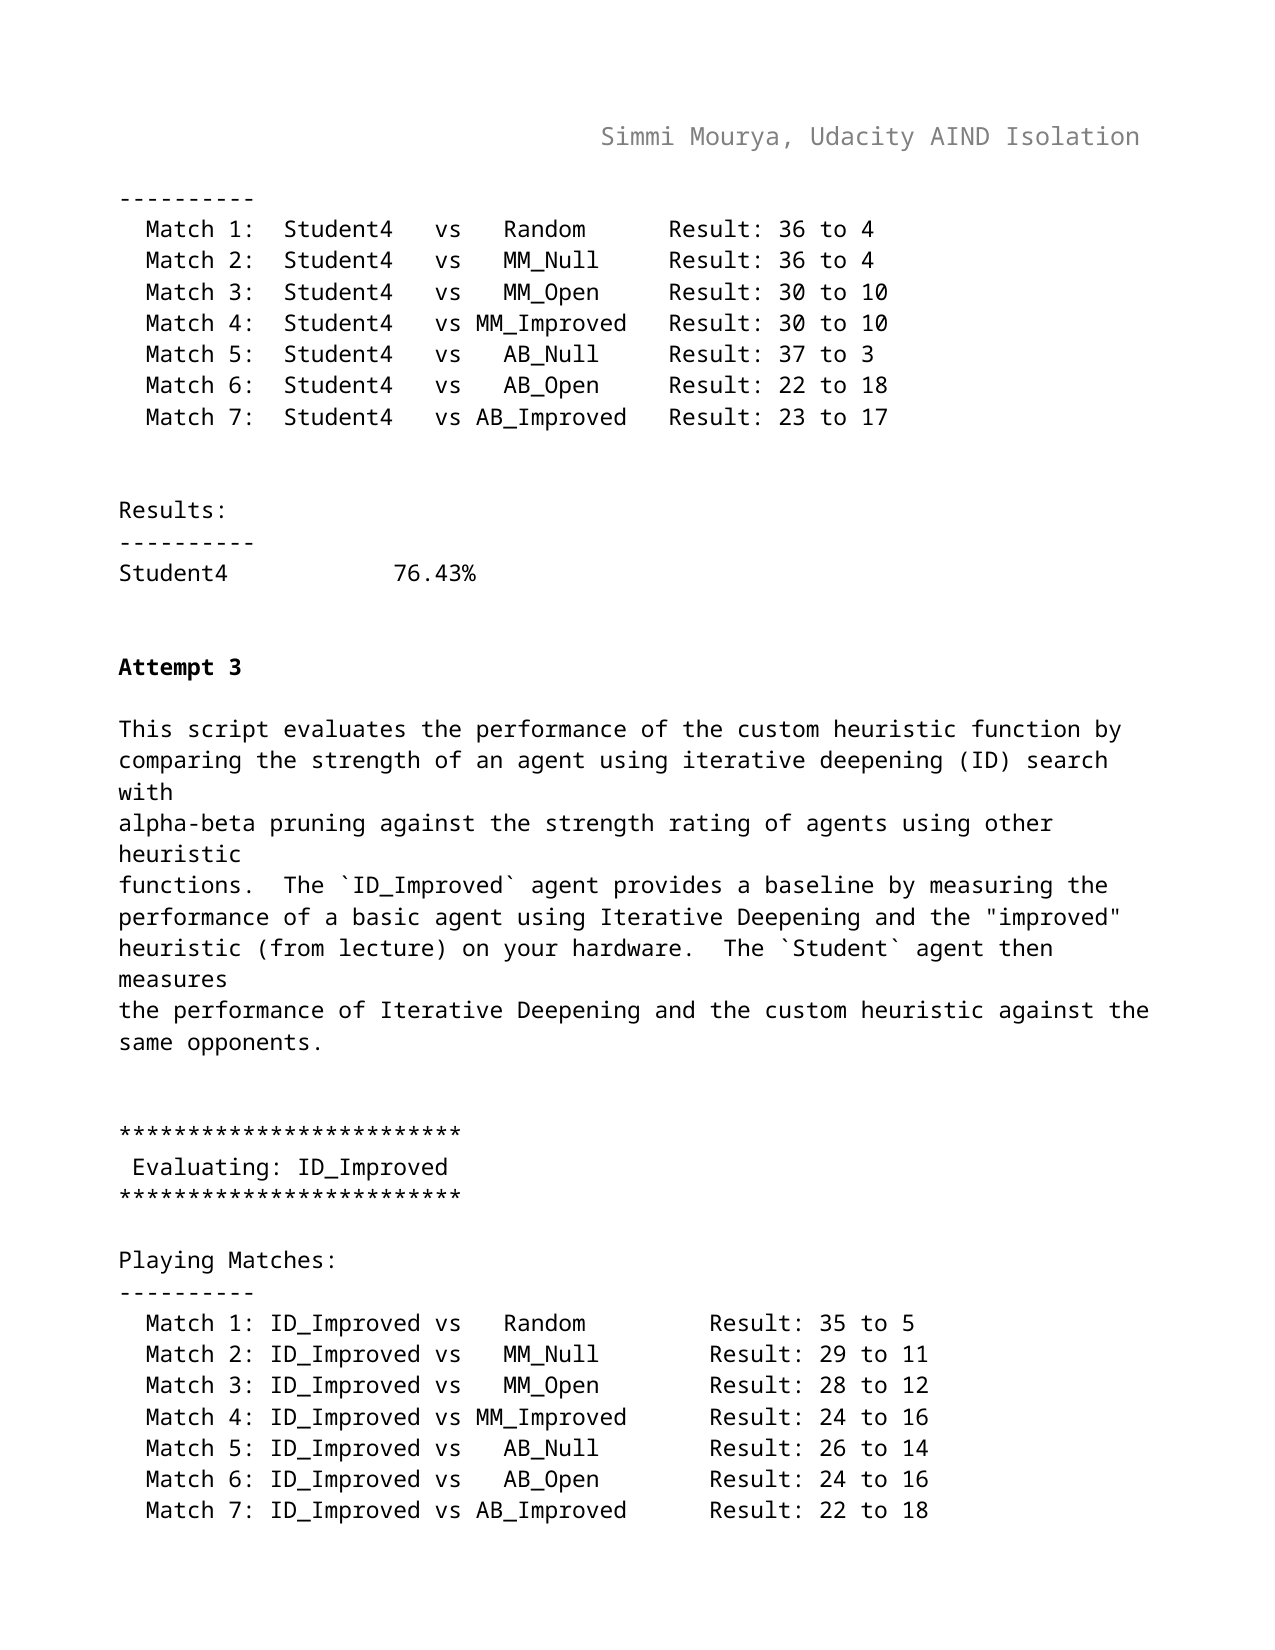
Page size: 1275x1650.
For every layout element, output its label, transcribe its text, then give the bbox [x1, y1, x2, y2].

text Match 5: Student4 vs AB_Null Result: 37 to 3 [118, 338, 1157, 369]
text Match 2: ID_Improved vs MM_Null Result: 29 to 11 [118, 1338, 1157, 1369]
text Match 3: Student4 vs MM_Open Result: 30 to 10 [118, 275, 1157, 307]
text Match 4: ID_Improved vs MM_Improved Result: 24 to 16 [118, 1400, 1157, 1432]
text functions. The `ID_Improved` agent provides a baseline by measuring the [118, 869, 1157, 900]
text same opponents. [118, 1025, 1157, 1057]
text ---------- [118, 525, 1157, 557]
text Student4 76.43% [118, 557, 1157, 588]
text Attempt 3 [118, 650, 1157, 682]
text Match 1: Student4 vs Random Result: 36 to 4 [118, 213, 1157, 244]
text Results: [118, 494, 1157, 525]
text Evaluating: ID_Improved [118, 1150, 1157, 1182]
text Match 4: Student4 vs MM_Improved Result: 30 to 10 [118, 307, 1157, 338]
text Match 2: Student4 vs MM_Null Result: 36 to 4 [118, 244, 1157, 275]
text ---------- [118, 1275, 1157, 1307]
text Match 5: ID_Improved vs AB_Null Result: 26 to 14 [118, 1432, 1157, 1463]
text comparing the strength of an agent using iterative deepening (ID) search with [118, 744, 1157, 807]
text ************************* [118, 1119, 1157, 1150]
text Match 1: ID_Improved vs Random Result: 35 to 5 [118, 1307, 1157, 1338]
text performance of a basic agent using Iterative Deepening and the "improved" [118, 900, 1157, 932]
text Playing Matches: [118, 1244, 1157, 1275]
text Match 6: ID_Improved vs AB_Open Result: 24 to 16 [118, 1463, 1157, 1494]
text This script evaluates the performance of the custom heuristic function by [118, 713, 1157, 744]
text Match 7: Student4 vs AB_Improved Result: 23 to 17 [118, 400, 1157, 432]
text Match 7: ID_Improved vs AB_Improved Result: 22 to 18 [118, 1494, 1157, 1525]
text the performance of Iterative Deepening and the custom heuristic against the [118, 994, 1157, 1025]
text ************************* [118, 1182, 1157, 1213]
text Match 6: Student4 vs AB_Open Result: 22 to 18 [118, 369, 1157, 400]
text Match 3: ID_Improved vs MM_Open Result: 28 to 12 [118, 1369, 1157, 1400]
text heuristic (from lecture) on your hardware. The `Student` agent then measures [118, 932, 1157, 994]
text alpha-beta pruning against the strength rating of agents using other heuristic [118, 807, 1157, 869]
text ---------- [118, 182, 1157, 213]
